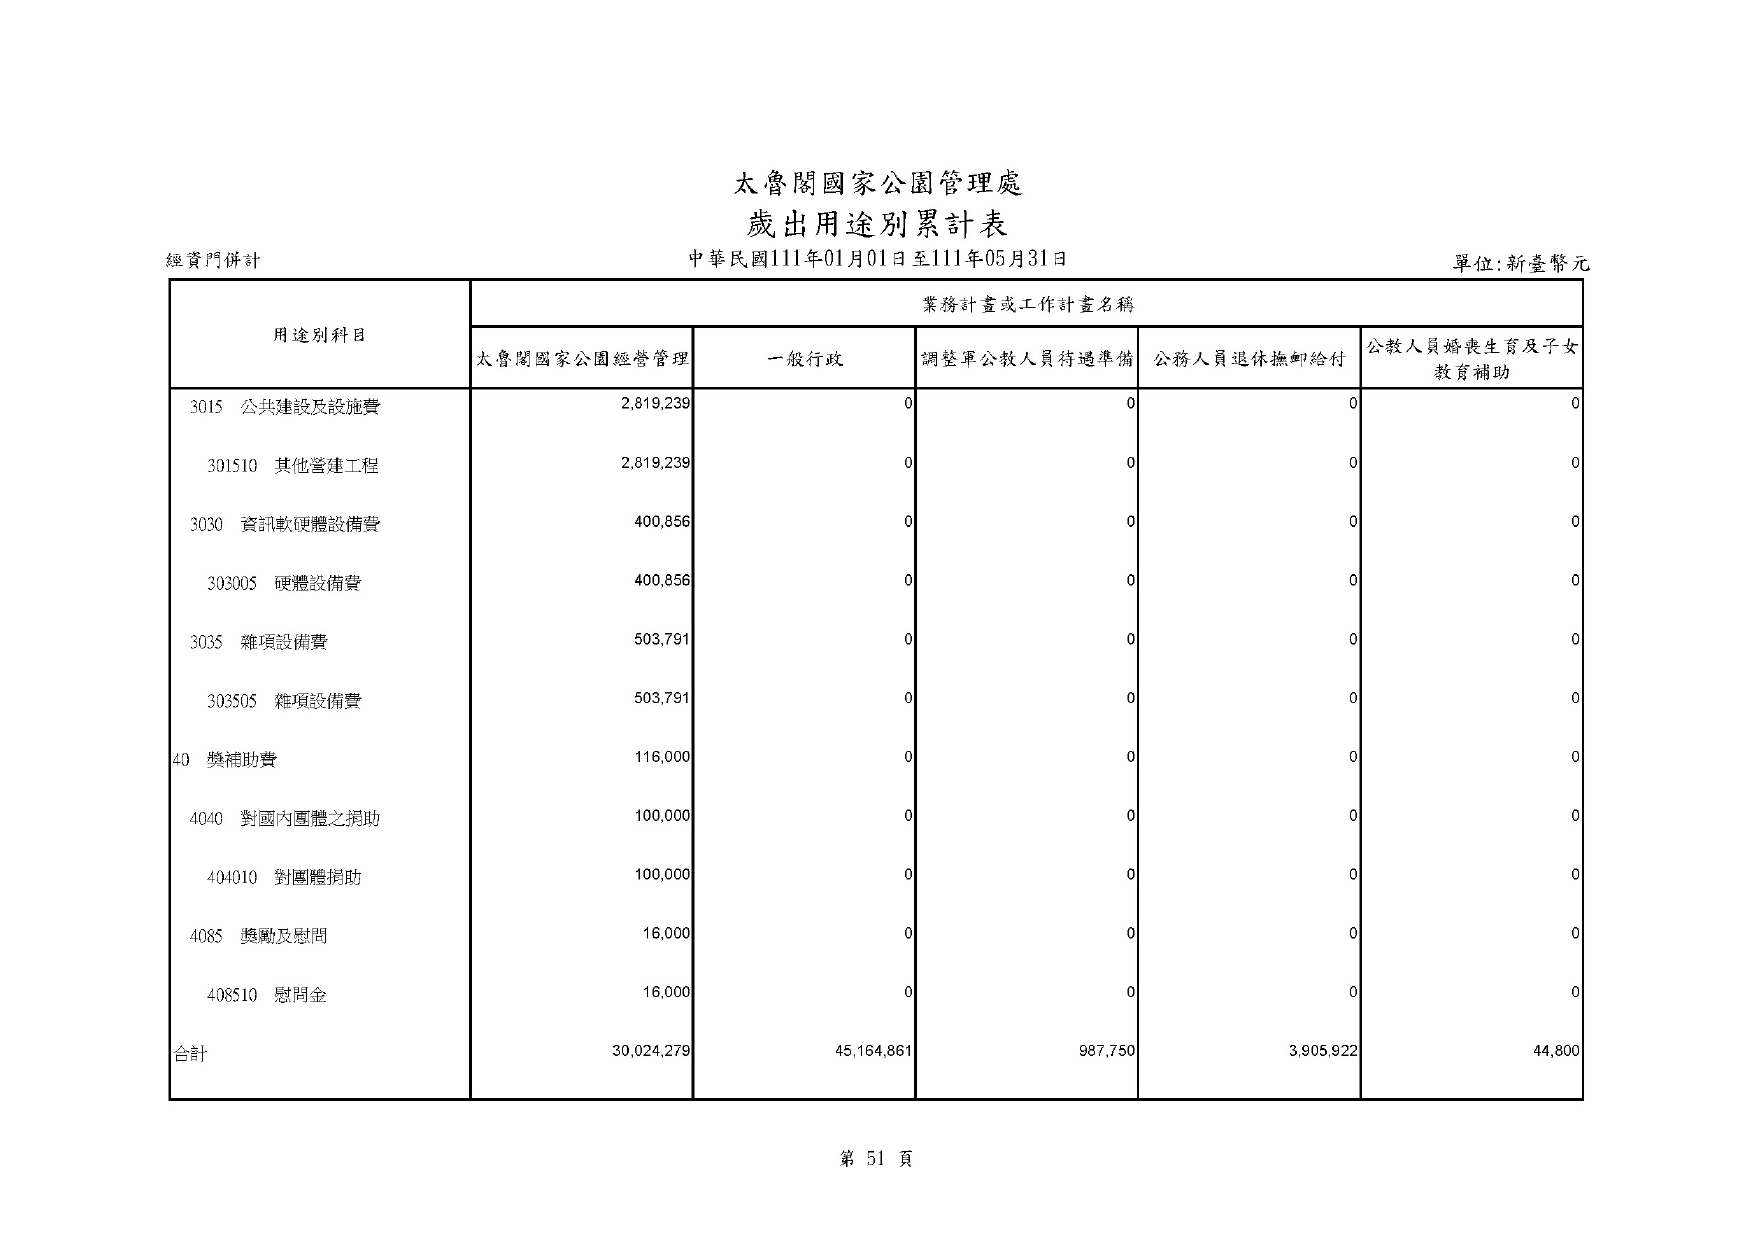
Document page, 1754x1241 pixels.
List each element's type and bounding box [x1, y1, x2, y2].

picture [59, 59, 1695, 1216]
